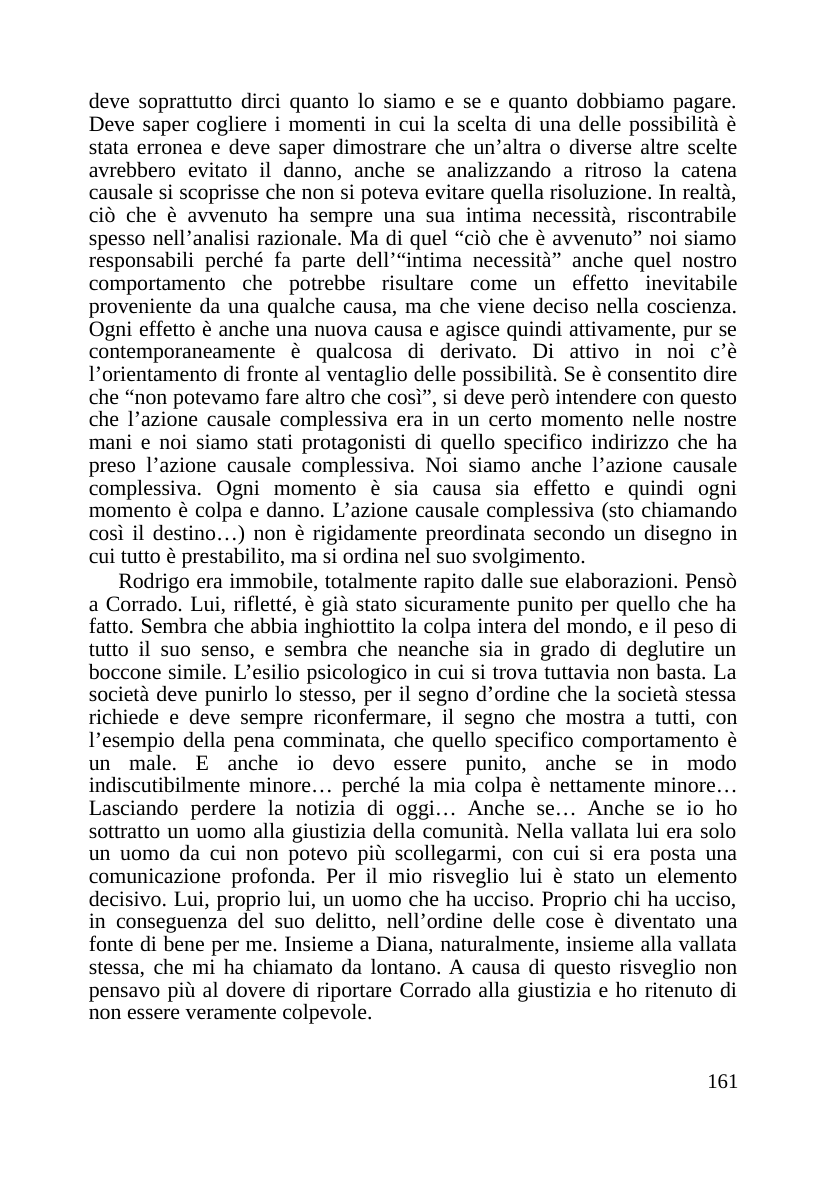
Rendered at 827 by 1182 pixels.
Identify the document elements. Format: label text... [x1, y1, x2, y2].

text Rodrigo era immobile, totalmente rapito dalle sue elaborazioni. Pensò a Corrado. Lui, rifletté, è già stato sicuramente punito per quello che ha fatto. Sembra che abbia inghiottito la colpa intera del mondo, e il peso di tutto il suo senso, e sembra che neanche sia in grado di deglutire un boccone simile. L’esilio psicologico in cui si trova tuttavia non basta. La società deve punirlo lo stesso, per il segno d’ordine che la società stessa richiede e deve sempre riconfermare, il segno che mostra a tutti, con l’esempio della pena comminata, che quello specifico comportamento è un male. E anche io devo essere punito, anche se in modo indiscutibilmente minore… perché la mia colpa è nettamente minore… Lasciando perdere la notizia di oggi… Anche se… Anche se io ho sottratto un uomo alla giustizia della comunità. Nella vallata lui era solo un uomo da cui non potevo più scollegarmi, con cui si era posta una comunicazione profonda. Per il mio risveglio lui è stato un elemento decisivo. Lui, proprio lui, un uomo che ha ucciso. Proprio chi ha ucciso, in conseguenza del suo delitto, nell’ordine delle cose è diventato una fonte di bene per me. Insieme a Diana, naturalmente, insieme alla vallata stessa, che mi ha chiamato da lontano. A causa di questo risveglio non pensavo più al dovere di riportare Corrado alla giustizia e ho ritenuto di non essere veramente colpevole. [88, 568, 738, 1024]
text deve soprattutto dirci quanto lo siamo e se e quanto dobbiamo pagare. Deve saper cogliere i momenti in cui la scelta di una delle possibilità è stata erronea e deve saper dimostrare che un’altra o diverse altre scelte avrebbero evitato il danno, anche se analizzando a ritroso la catena causale si scoprisse che non si poteva evitare quella risoluzione. In realtà, ciò che è avvenuto ha sempre una sua intima necessità, riscontrabile spesso nell’analisi razionale. Ma di quel “ciò che è avvenuto” noi siamo responsabili perché fa parte dell’“intima necessità” anche quel nostro comportamento che potrebbe risultare come un effetto inevitabile proveniente da una qualche causa, ma che viene deciso nella coscienza. Ogni effetto è anche una nuova causa e agisce quindi attivamente, pur se contemporaneamente è qualcosa di derivato. Di attivo in noi c’è l’orientamento di fronte al ventaglio delle possibilità. Se è consentito dire che “non potevamo fare altro che così”, si deve però intendere con questo che l’azione causale complessiva era in un certo momento nelle nostre mani e noi siamo stati protagonisti di quello specifico indirizzo che ha preso l’azione causale complessiva. Noi siamo anche l’azione causale complessiva. Ogni momento è sia causa sia effetto e quindi ogni momento è colpa e danno. L’azione causale complessiva (sto chiamando così il destino…) non è rigidamente preordinata secondo un disegno in cui tutto è prestabilito, ma si ordina nel suo svolgimento. [88, 88, 738, 568]
